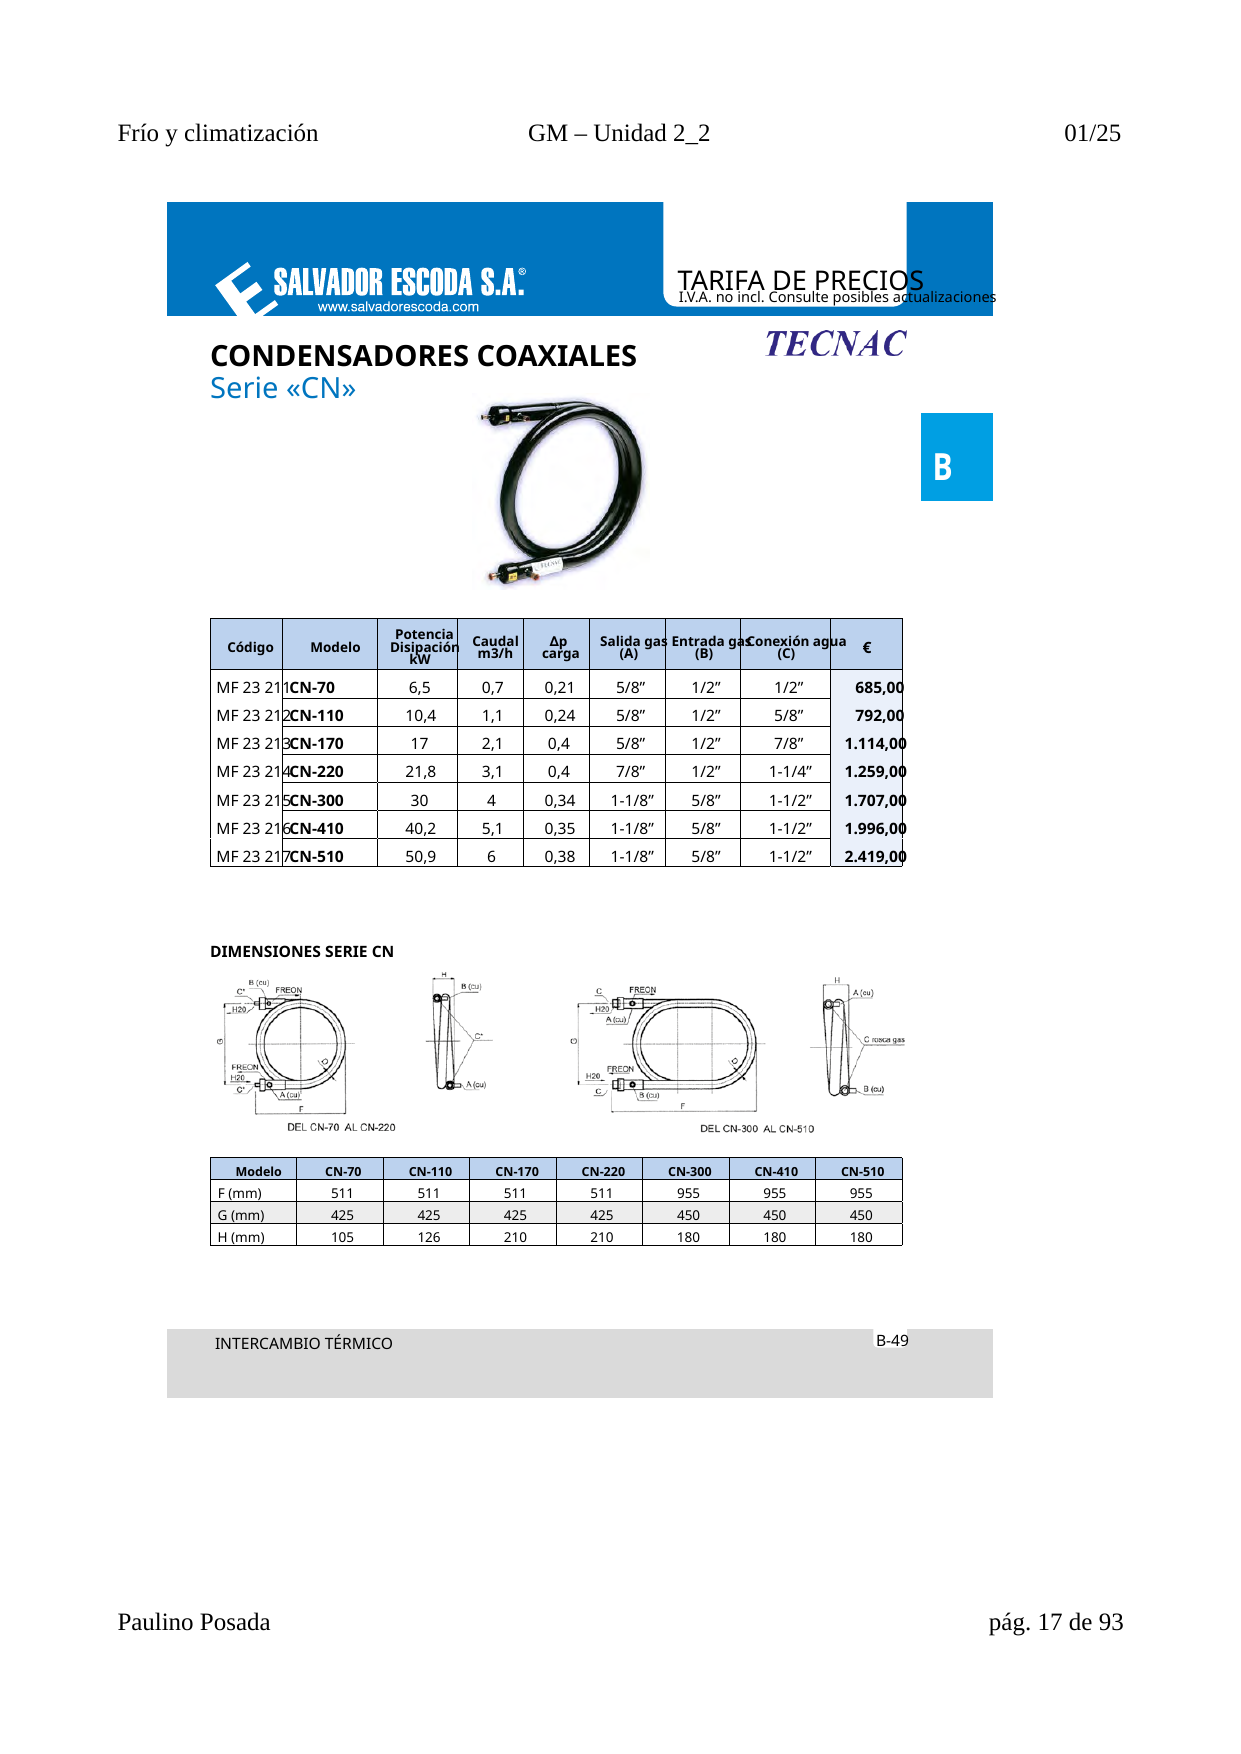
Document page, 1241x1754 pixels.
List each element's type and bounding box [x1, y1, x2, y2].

picture [472, 393, 650, 590]
picture [214, 968, 907, 1135]
picture [765, 330, 907, 356]
